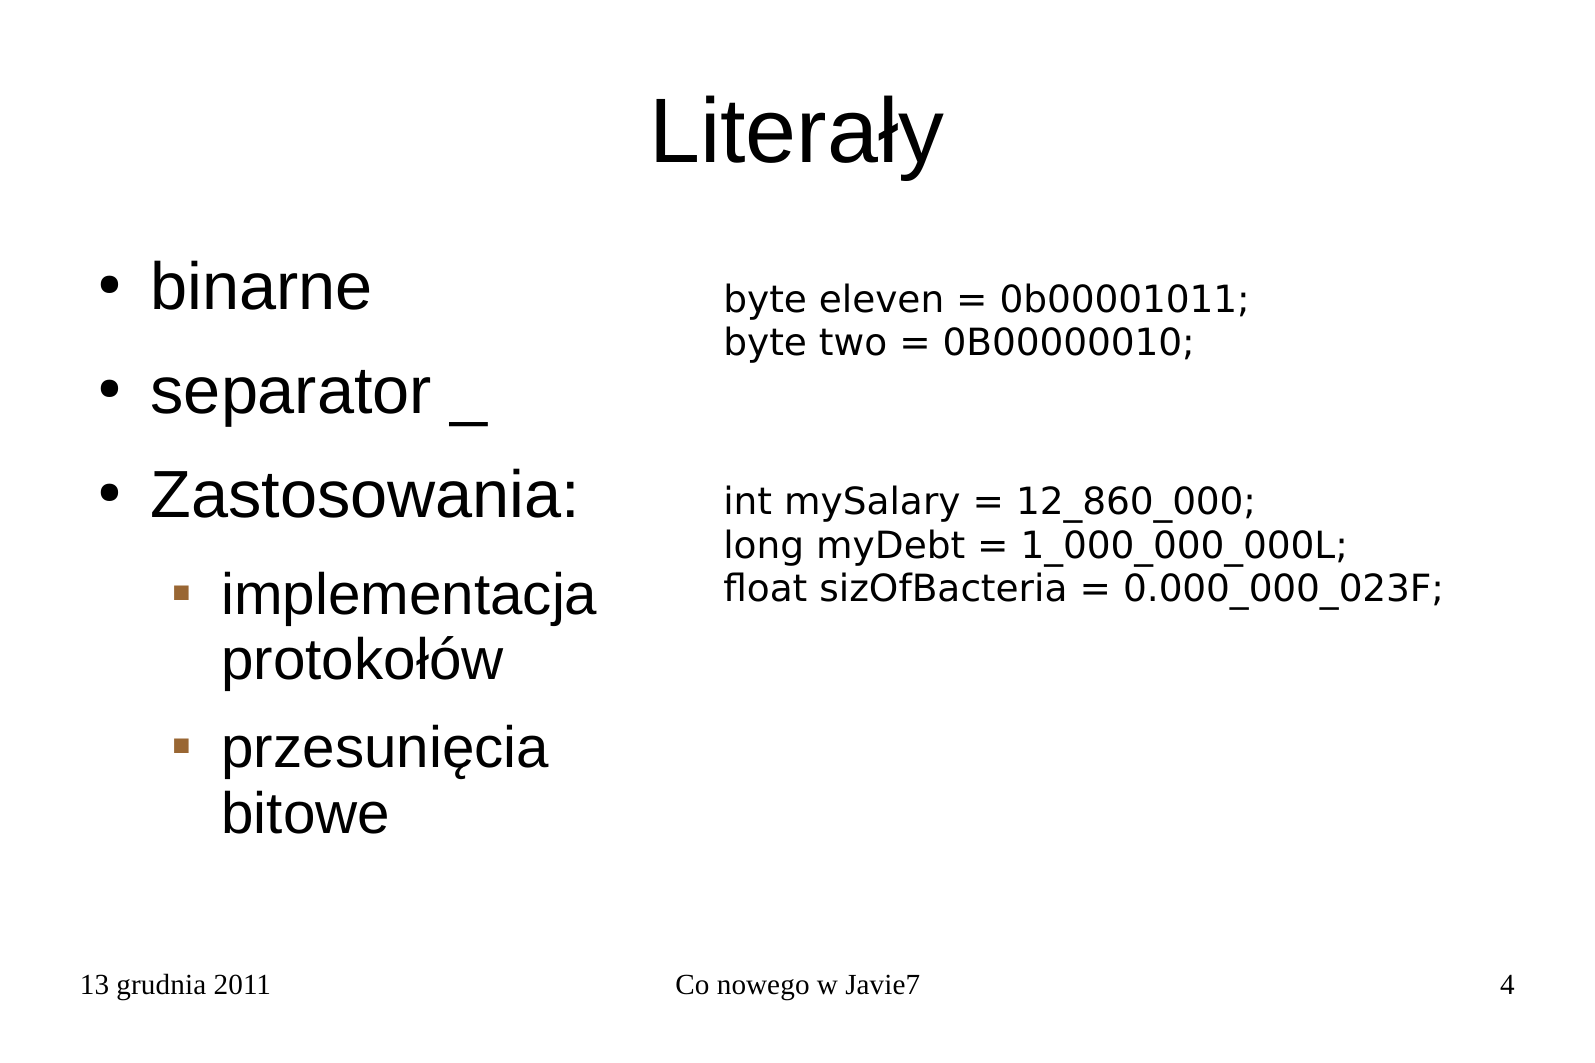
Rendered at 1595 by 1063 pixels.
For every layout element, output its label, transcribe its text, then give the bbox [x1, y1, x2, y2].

text_box int mySalary = 12_860_000; long myDebt = 1_000_000_000L; float sizOfBacteria = 0.000_000_023F; [637, 472, 1560, 864]
text_box byte eleven = 0b00001011; byte two = 0B00000010; [637, 270, 1560, 438]
list binarne separator _ Zastosowania: implementacja protokołów przesunięcia bitowe [79, 248, 662, 864]
title Literały [79, 42, 1515, 220]
